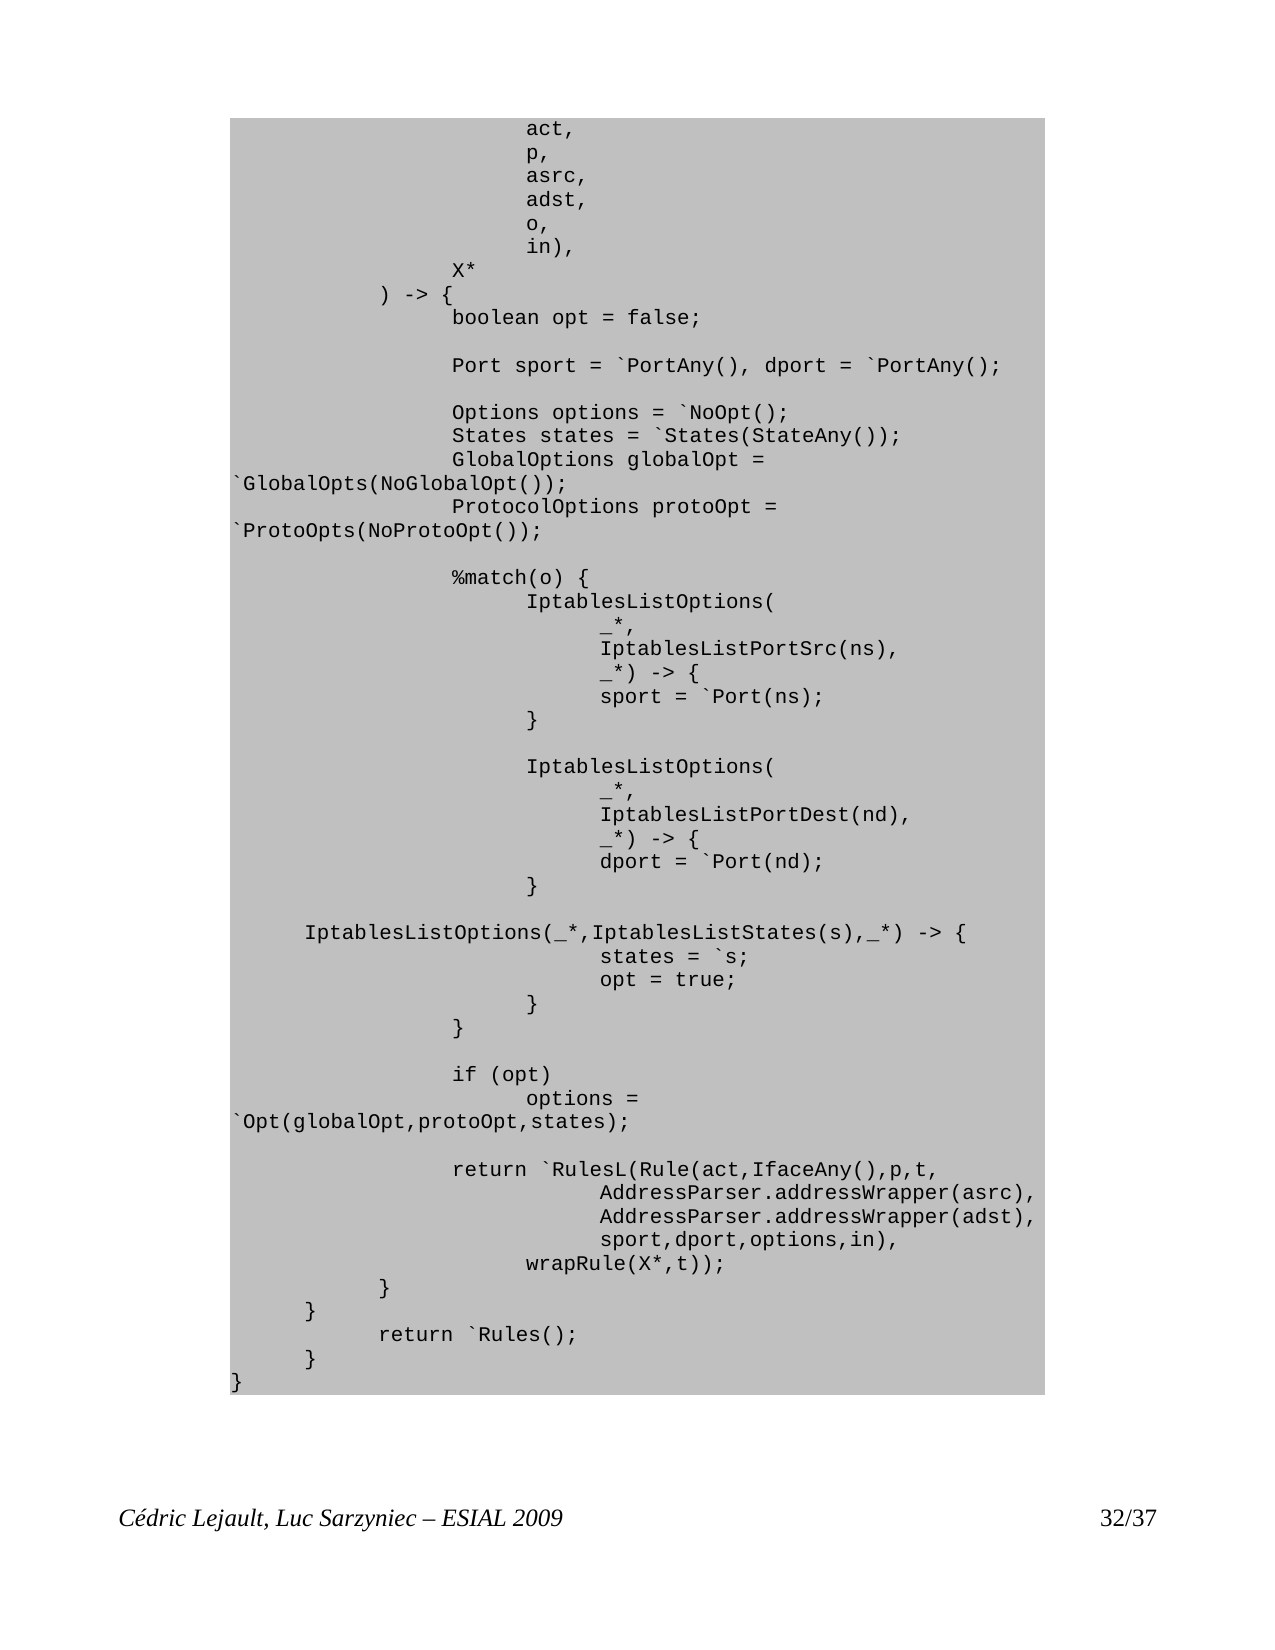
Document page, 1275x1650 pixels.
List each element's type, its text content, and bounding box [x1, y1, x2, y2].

text ProtocolOptions protoOpt = `ProtoOpts(NoProtoOpt()); [230, 496, 1045, 544]
text _*, [230, 780, 1045, 804]
text _*) -> { [230, 827, 1045, 851]
text } [230, 1300, 1045, 1324]
text wrapRule(X*,t)); [230, 1253, 1045, 1277]
text asrc, [230, 165, 1045, 189]
text in), [230, 236, 1045, 260]
text return `Rules(); [230, 1324, 1045, 1348]
text if (opt) [230, 1064, 1045, 1088]
text Port sport = `PortAny(), dport = `PortAny(); [230, 354, 1045, 378]
text states = `s; [230, 946, 1045, 969]
text IptablesListPortSrc(ns), [230, 638, 1045, 662]
text return `RulesL(Rule(act,IfaceAny(),p,t, [230, 1158, 1045, 1182]
text _*) -> { [230, 662, 1045, 686]
text } [230, 1277, 1045, 1300]
text IptablesListOptions( [230, 757, 1045, 780]
text dport = `Port(nd); [230, 851, 1045, 875]
text adst, [230, 189, 1045, 213]
text %match(o) { [230, 567, 1045, 591]
text boolean opt = false; [230, 307, 1045, 331]
text } [230, 875, 1045, 898]
text Options options = `NoOpt(); [230, 402, 1045, 426]
text options = `Opt(globalOpt,protoOpt,states); [230, 1088, 1045, 1135]
text } [230, 1348, 1045, 1371]
text opt = true; [230, 969, 1045, 993]
text act, [230, 118, 1045, 142]
text sport = `Port(ns); [230, 686, 1045, 709]
text } [230, 1017, 1045, 1040]
text GlobalOptions globalOpt = `GlobalOpts(NoGlobalOpt()); [230, 449, 1045, 496]
text _*, [230, 615, 1045, 638]
text IptablesListPortDest(nd), [230, 804, 1045, 827]
text ) -> { [230, 284, 1045, 307]
text IptablesListOptions( [230, 591, 1045, 615]
text } [230, 993, 1045, 1017]
text } [230, 1371, 1045, 1395]
text sport,dport,options,in), [230, 1229, 1045, 1253]
text AddressParser.addressWrapper(adst), [230, 1206, 1045, 1229]
text o, [230, 213, 1045, 236]
text AddressParser.addressWrapper(asrc), [230, 1182, 1045, 1206]
text IptablesListOptions(_*,IptablesListStates(s),_*) -> { [230, 898, 1045, 946]
text States states = `States(StateAny()); [230, 426, 1045, 449]
text } [230, 709, 1045, 733]
text p, [230, 142, 1045, 165]
text X* [230, 260, 1045, 284]
